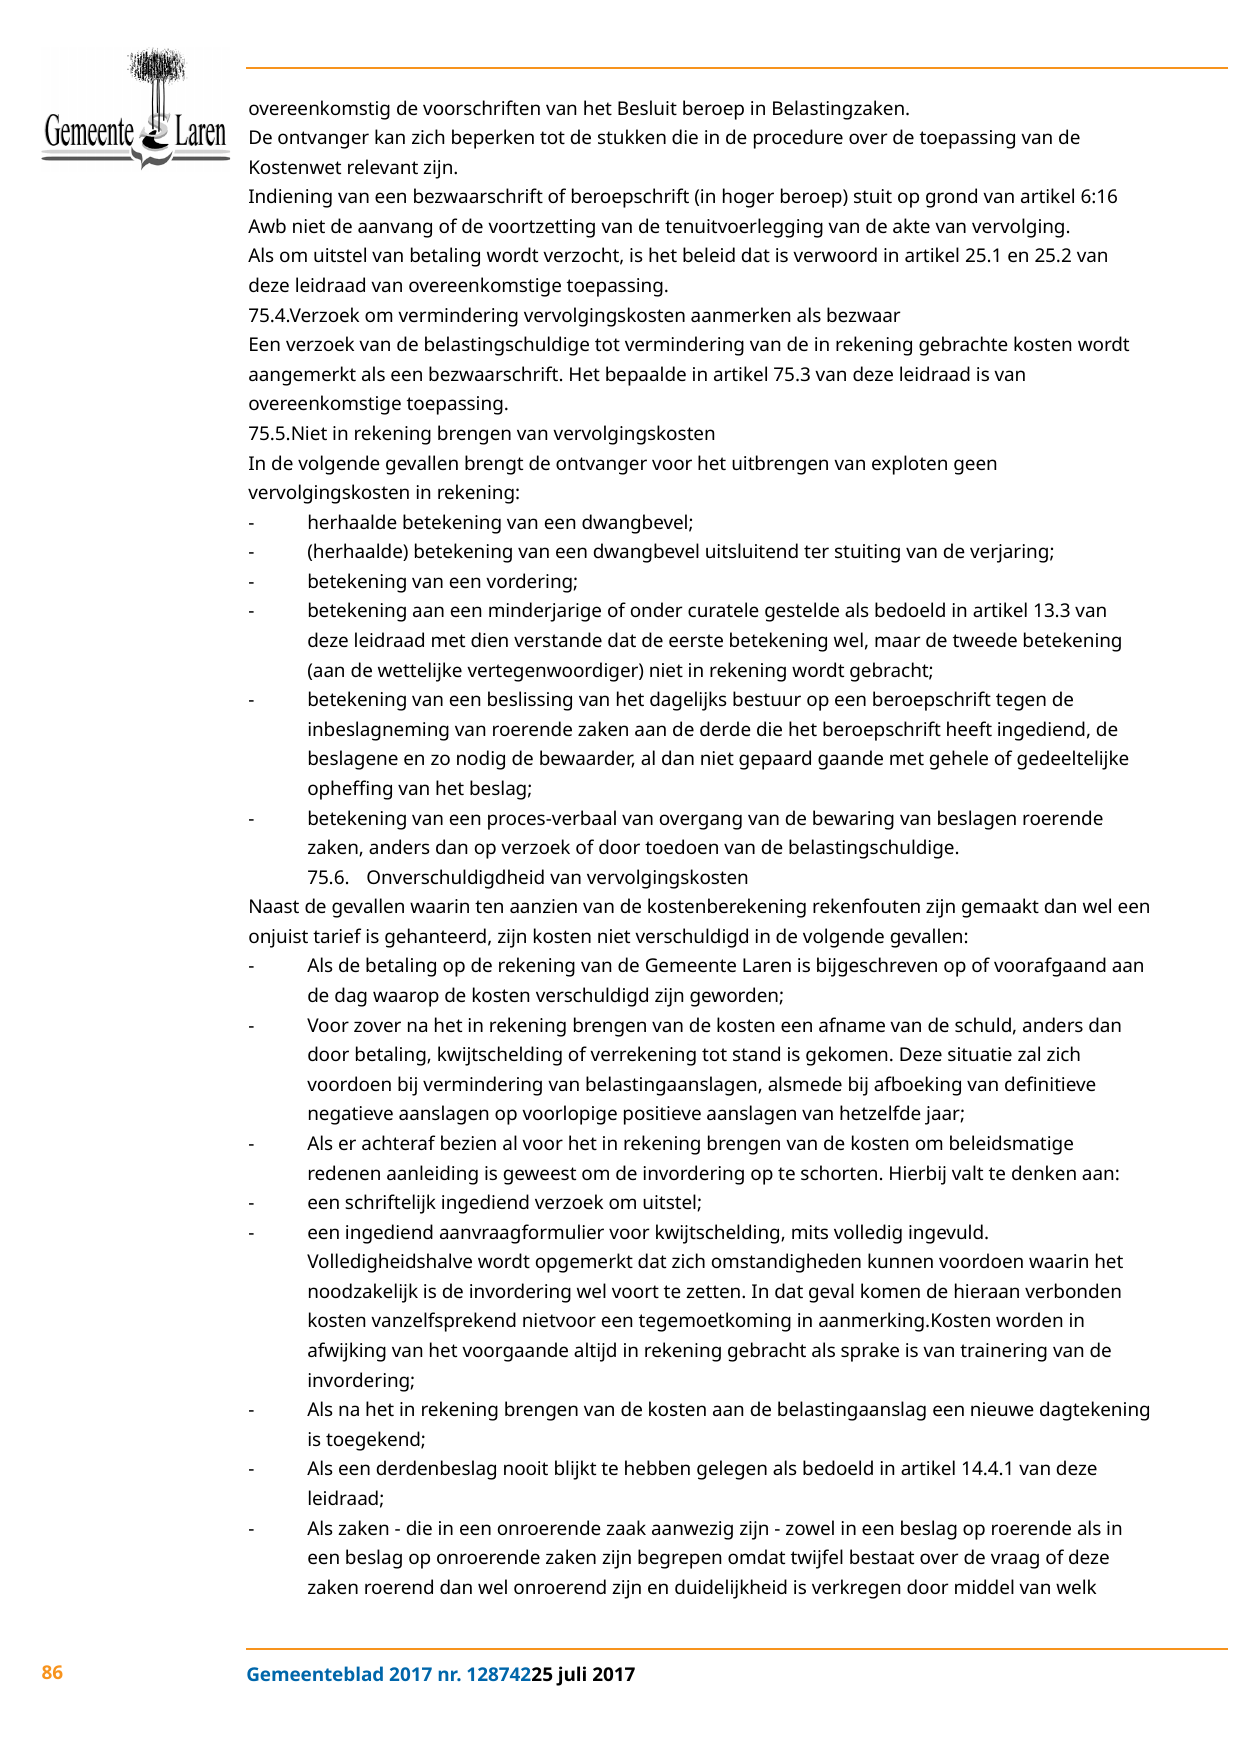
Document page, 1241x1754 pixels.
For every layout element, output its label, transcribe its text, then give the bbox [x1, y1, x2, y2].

list Als er achteraf bezien al voor het in rekening brengen van de kosten om beleidsmatige redenen aanleiding is geweest om de invordering op te schorten. Hierbij valt te denken aan: [248, 1130, 1152, 1186]
list Als een derdenbeslag nooit blijkt te hebben gelegen als bedoeld in artikel 14.4.1 van deze leidraad; [248, 1456, 1152, 1511]
list Als na het in rekening brengen van de kosten aan de belastingaanslag een nieuwe dagtekening is toegekend; [248, 1396, 1152, 1452]
list Onverschuldigdheid van vervolgingskosten [307, 864, 1152, 890]
list (herhaalde) betekening van een dwangbevel uitsluitend ter stuiting van de verjaring; [248, 538, 1152, 564]
list Als zaken - die in een onroerende zaak aanwezig zijn - zowel in een beslag op roerende als in een beslag op onroerende zaken zijn begrepen omdat twijfel bestaat over de vraag of deze zaken roerend dan wel onroerend zijn en duidelijkheid is verkregen door middel van welk [248, 1515, 1152, 1600]
picture [41, 47, 231, 172]
list herhaalde betekening van een dwangbevel; [248, 509, 1152, 535]
list betekening van een proces-verbaal van overgang van de bewaring van beslagen roerende zaken, anders dan op verzoek of door toedoen van de belastingschuldige. [248, 805, 1152, 860]
list een schriftelijk ingediend verzoek om uitstel; [248, 1189, 1152, 1215]
list betekening van een beslissing van het dagelijks bestuur op een beroepschrift tegen de inbeslagneming van roerende zaken aan de derde die het beroepschrift heeft ingediend, de beslagene en zo nodig de bewaarder, al dan niet gepaard gaande met gehele of gedeeltelijke opheffing van het beslag; [248, 686, 1152, 801]
text In de volgende gevallen brengt de ontvanger voor het uitbrengen van exploten geen vervolgingskosten in rekening: [248, 450, 1152, 505]
list betekening aan een minderjarige of onder curatele gestelde als bedoeld in artikel 13.3 van deze leidraad met dien verstande dat de eerste betekening wel, maar de tweede betekening (aan de wettelijke vertegenwoordiger) niet in rekening wordt gebracht; [248, 598, 1152, 683]
text Naast de gevallen waarin ten aanzien van de kostenberekening rekenfouten zijn gemaakt dan wel een onjuist tarief is gehanteerd, zijn kosten niet verschuldigd in de volgende gevallen: [248, 893, 1152, 949]
text Als om uitstel van betaling wordt verzocht, is het beleid dat is verwoord in artikel 25.1 en 25.2 van deze leidraad van overeenkomstige toepassing. [248, 243, 1152, 298]
list betekening van een vordering; [248, 568, 1152, 594]
list een ingediend aanvraagformulier voor kwijtschelding, mits volledig ingevuld. Volledigheidshalve wordt opgemerkt dat zich omstandigheden kunnen voordoen waarin het noodzakelijk is de invordering wel voort te zetten. In dat geval komen de hieraan verbonden kosten vanzelfsprekend nietvoor een tegemoetkoming in aanmerking.Kosten worden in afwijking van het voorgaande altijd in rekening gebracht als sprake is van trainering van de invordering; [248, 1219, 1152, 1393]
text overeenkomstig de voorschriften van het Besluit beroep in Belastingzaken. [248, 95, 1152, 121]
text Indiening van een bezwaarschrift of beroepschrift (in hoger beroep) stuit op grond van artikel 6:16 Awb niet de aanvang of de voortzetting van de tenuitvoerlegging van de akte van vervolging. [248, 183, 1152, 239]
text 75.5.Niet in rekening brengen van vervolgingskosten [248, 420, 1152, 446]
list Voor zover na het in rekening brengen van de kosten een afname van de schuld, anders dan door betaling, kwijtschelding of verrekening tot stand is gekomen. Deze situatie zal zich voordoen bij vermindering van belastingaanslagen, alsmede bij afboeking van definitieve negatieve aanslagen op voorlopige positieve aanslagen van hetzelfde jaar; [248, 1012, 1152, 1126]
text 75.4.Verzoek om vermindering vervolgingskosten aanmerken als bezwaar [248, 302, 1152, 328]
list Als de betaling op de rekening van de Gemeente Laren is bijgeschreven op of voorafgaand aan de dag waarop de kosten verschuldigd zijn geworden; [248, 953, 1152, 1008]
text De ontvanger kan zich beperken tot de stukken die in de procedure over de toepassing van de Kostenwet relevant zijn. [248, 124, 1152, 180]
text Een verzoek van de belastingschuldige tot vermindering van de in rekening gebrachte kosten wordt aangemerkt als een bezwaarschrift. Het bepaalde in artikel 75.3 van deze leidraad is van overeenkomstige toepassing. [248, 331, 1152, 416]
